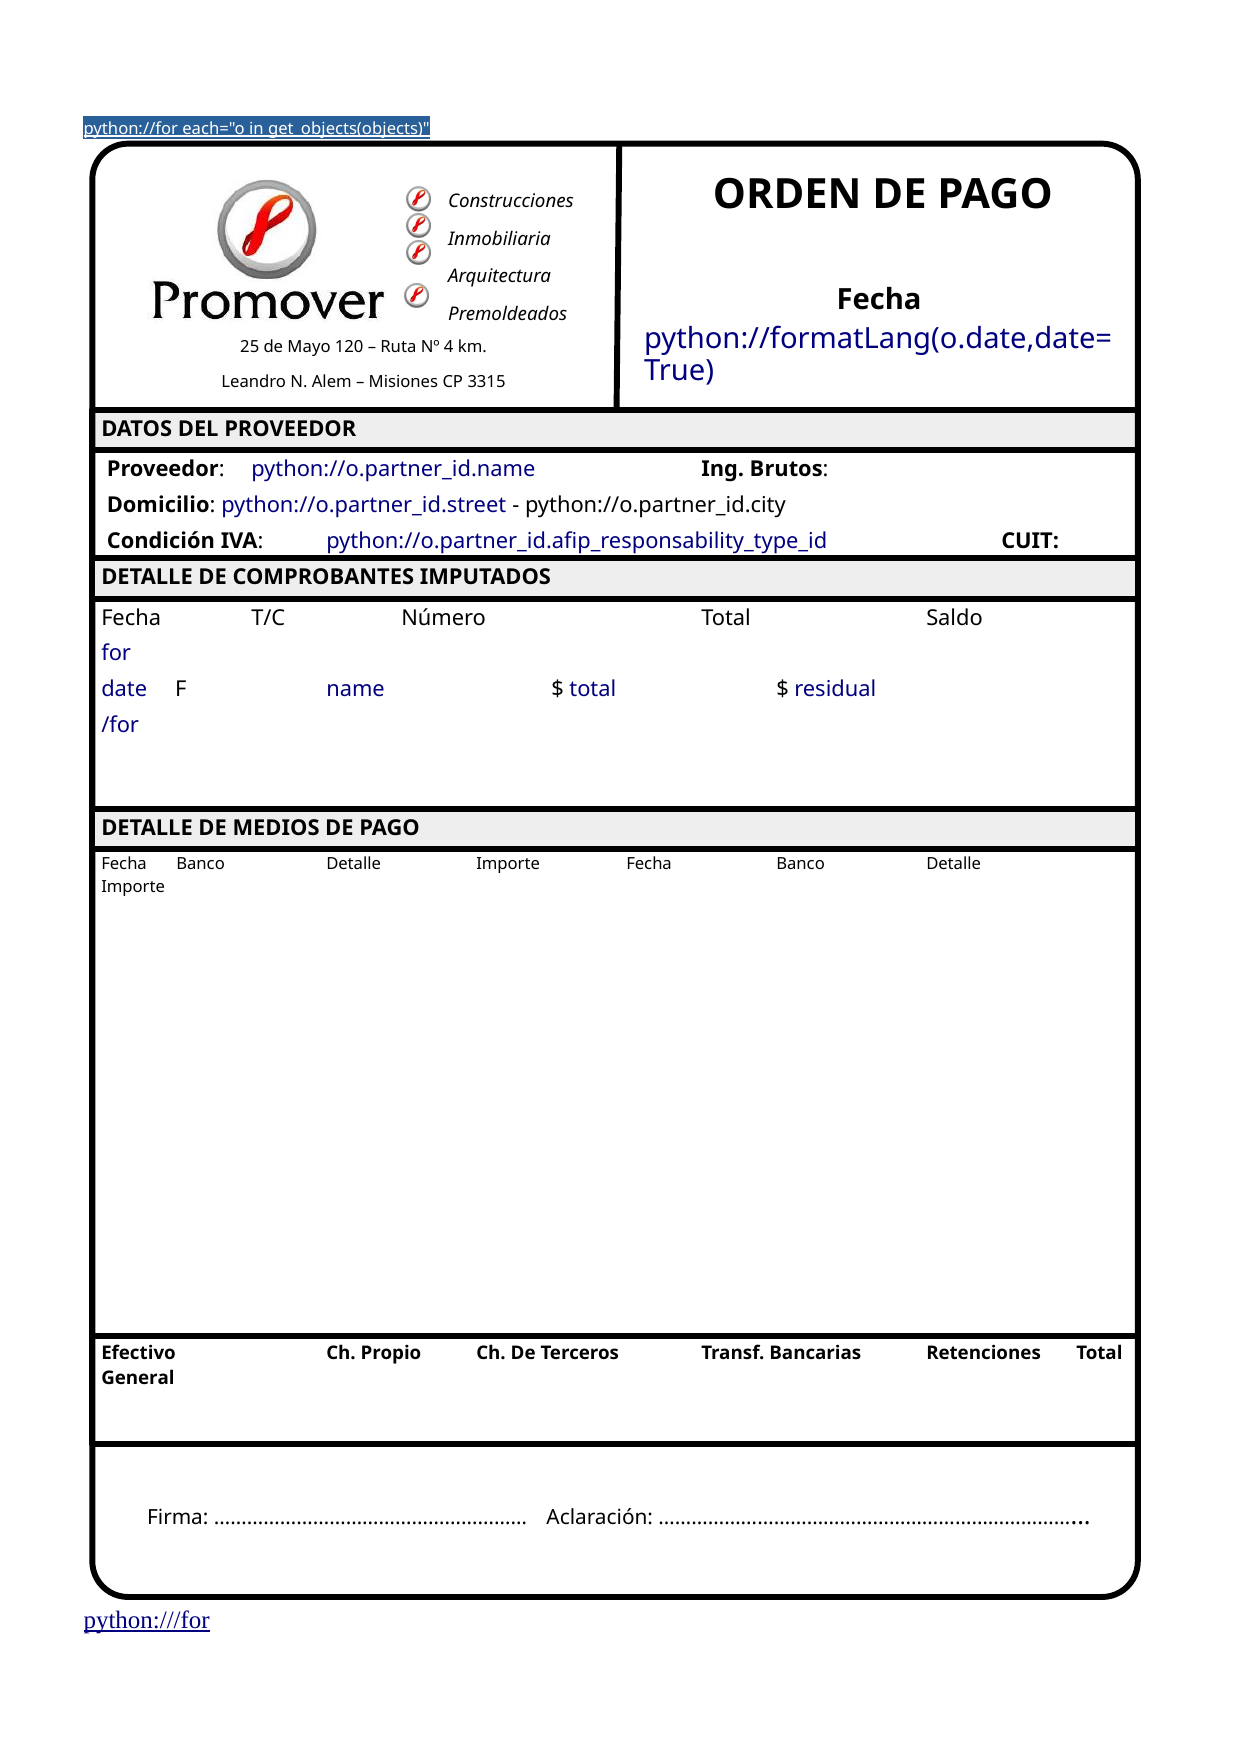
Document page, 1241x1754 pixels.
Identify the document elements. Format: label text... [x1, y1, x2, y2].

text python://for each="o in get_objects(objects)" [83, 116, 1151, 139]
picture [405, 185, 432, 266]
picture [402, 281, 430, 309]
picture [147, 175, 387, 324]
text python:///for [83, 1605, 1151, 1634]
